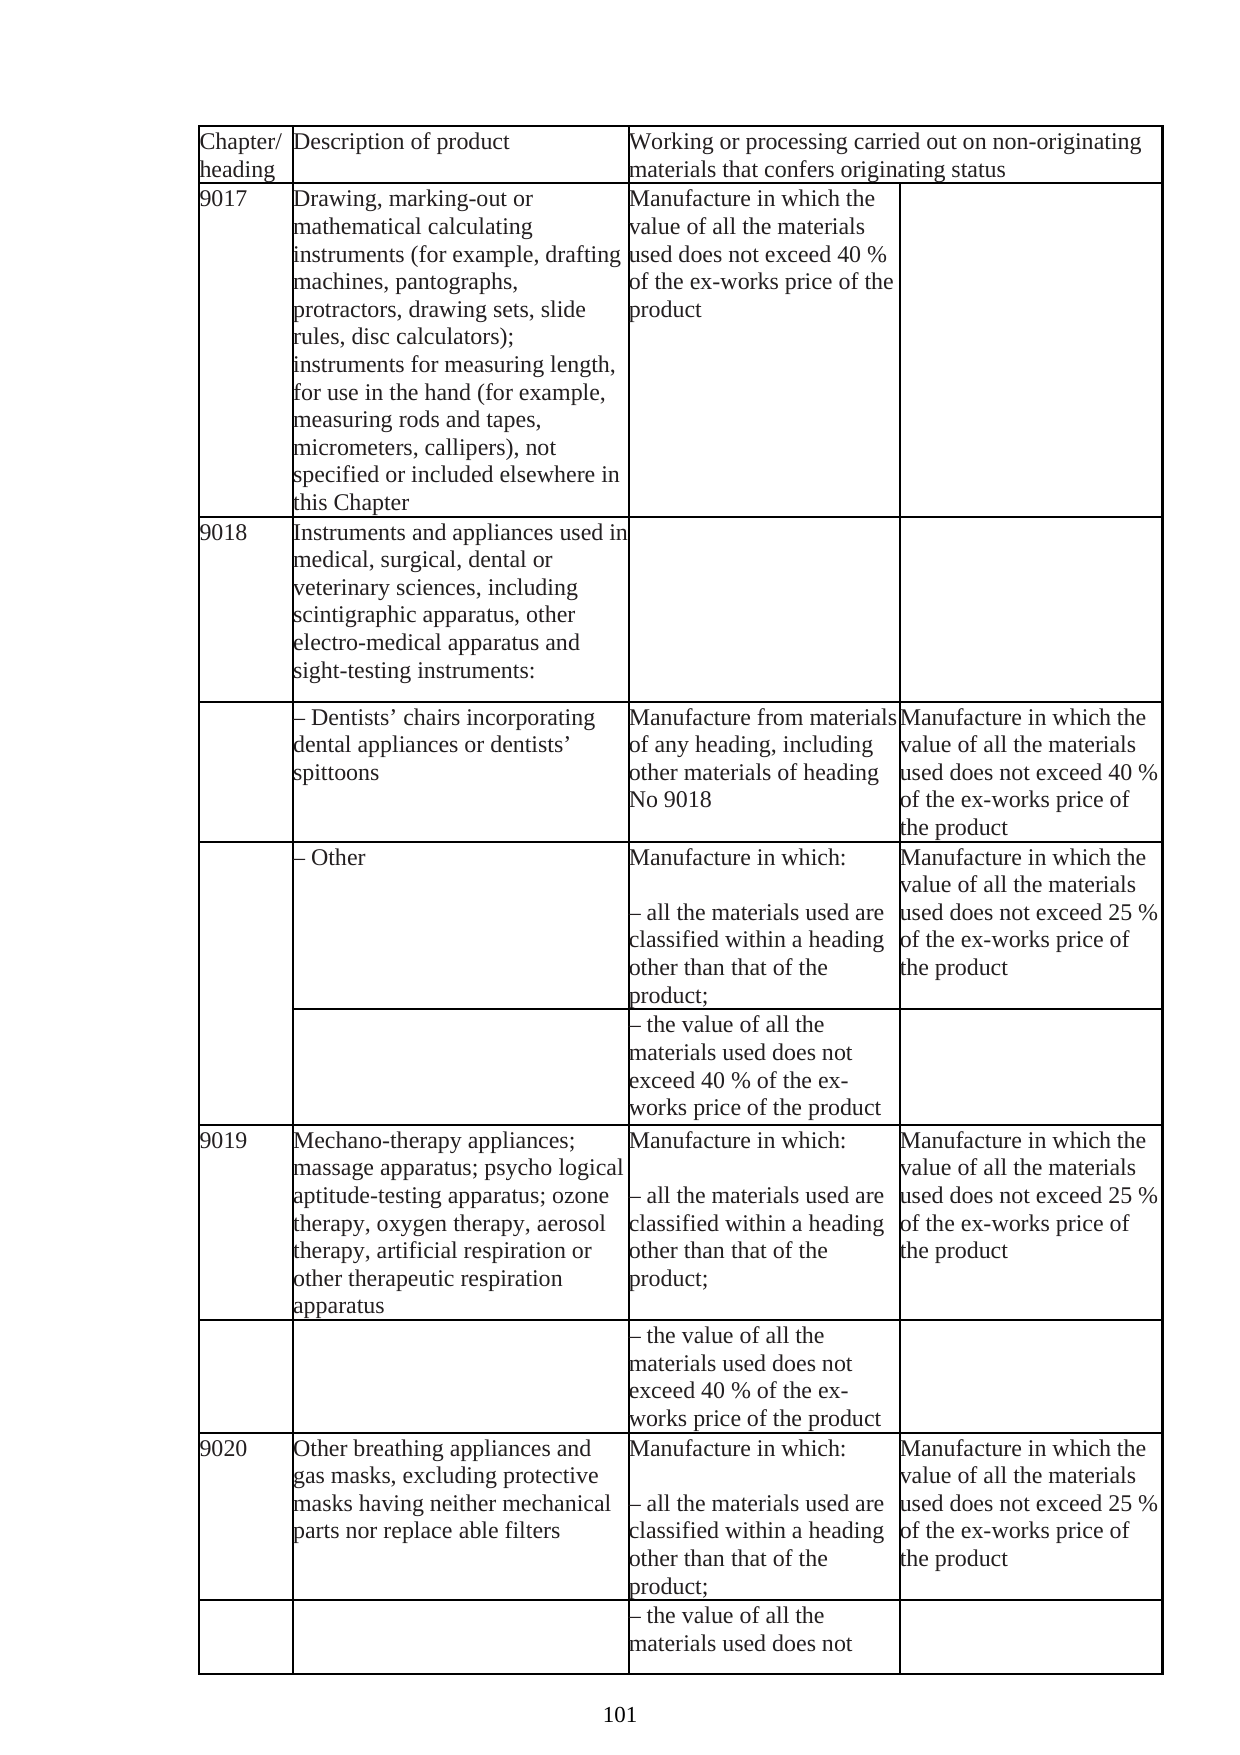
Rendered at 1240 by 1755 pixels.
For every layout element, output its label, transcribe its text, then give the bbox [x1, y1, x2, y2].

table_cell Manufacture in which the value of all the materials used does not exceed 40 % of the ex-works price of the product [901, 703, 1161, 841]
table_cell – the value of all the materials used does not exceed 40 % of the ex-works price of the product [630, 1321, 899, 1432]
table_cell [901, 1321, 1161, 1432]
table_cell [200, 843, 292, 1124]
table_cell Manufacture from materials of any heading, including other materials of heading No 9018 [630, 703, 899, 841]
table_cell Instruments and appliances used in medical, surgical, dental or veterinary sciences, including scintigraphic apparatus, other electro-medical apparatus and sight-testing instruments: [294, 518, 628, 701]
table_cell [901, 518, 1161, 701]
table_cell Drawing, marking-out or mathematical calculating instruments (for example, drafting machines, pantographs, protractors, drawing sets, slide rules, disc calculators); instruments for measuring length, for use in the hand (for example, measuring rods and tapes, micrometers, callipers), not specified or included elsewhere in this Chapter [294, 184, 628, 516]
table_cell 9018 [200, 518, 292, 701]
table_cell 9017 [200, 184, 292, 516]
table_cell Manufacture in which: – all the materials used are classified within a heading other than that of the product; [630, 843, 899, 1008]
table_cell – the value of all the materials used does not exceed 40 % of the ex-works price of the product [630, 1010, 899, 1124]
table_cell Manufacture in which: – all the materials used are classified within a heading other than that of the product; [630, 1126, 899, 1319]
table_cell [200, 1321, 292, 1432]
table_header Working or processing carried out on non-originating materials that confers originating status [630, 127, 1161, 182]
table_cell – Dentists’ chairs incorporating dental appliances or dentists’ spittoons [294, 703, 628, 841]
table_header Chapter/ heading [200, 127, 292, 182]
table_header Description of product [294, 127, 628, 182]
table_cell [200, 703, 292, 841]
table_cell Manufacture in which the value of all the materials used does not exceed 25 % of the ex-works price of the product [901, 843, 1161, 1008]
table_cell Other breathing appliances and gas masks, excluding protective masks having neither mechanical parts nor replace­ able filters [294, 1434, 628, 1599]
table_cell Mechano-therapy appliances; massage apparatus; psycho­ logical aptitude-testing apparatus; ozone therapy, oxygen therapy, aerosol therapy, artificial respiration or other therapeutic respiration apparatus [294, 1126, 628, 1319]
table_cell [901, 184, 1161, 516]
table_cell 9020 [200, 1434, 292, 1599]
table_cell Manufacture in which: – all the materials used are classified within a heading other than that of the product; [630, 1434, 899, 1599]
table_cell Manufacture in which the value of all the materials used does not exceed 25 % of the ex-works price of the product [901, 1434, 1161, 1599]
table_cell Manufacture in which the value of all the materials used does not exceed 40 % of the ex-works price of the product [630, 184, 899, 516]
table_cell [200, 1601, 292, 1673]
table_cell [294, 1601, 628, 1673]
table_cell [294, 1321, 628, 1432]
table_cell [901, 1010, 1161, 1124]
table_cell – the value of all the materials used does not [630, 1601, 899, 1673]
table_cell [294, 1010, 628, 1124]
table_cell – Other [294, 843, 628, 1008]
table_cell 9019 [200, 1126, 292, 1319]
table_cell Manufacture in which the value of all the materials used does not exceed 25 % of the ex-works price of the product [901, 1126, 1161, 1319]
table_cell [630, 518, 899, 701]
table_cell [901, 1601, 1161, 1673]
